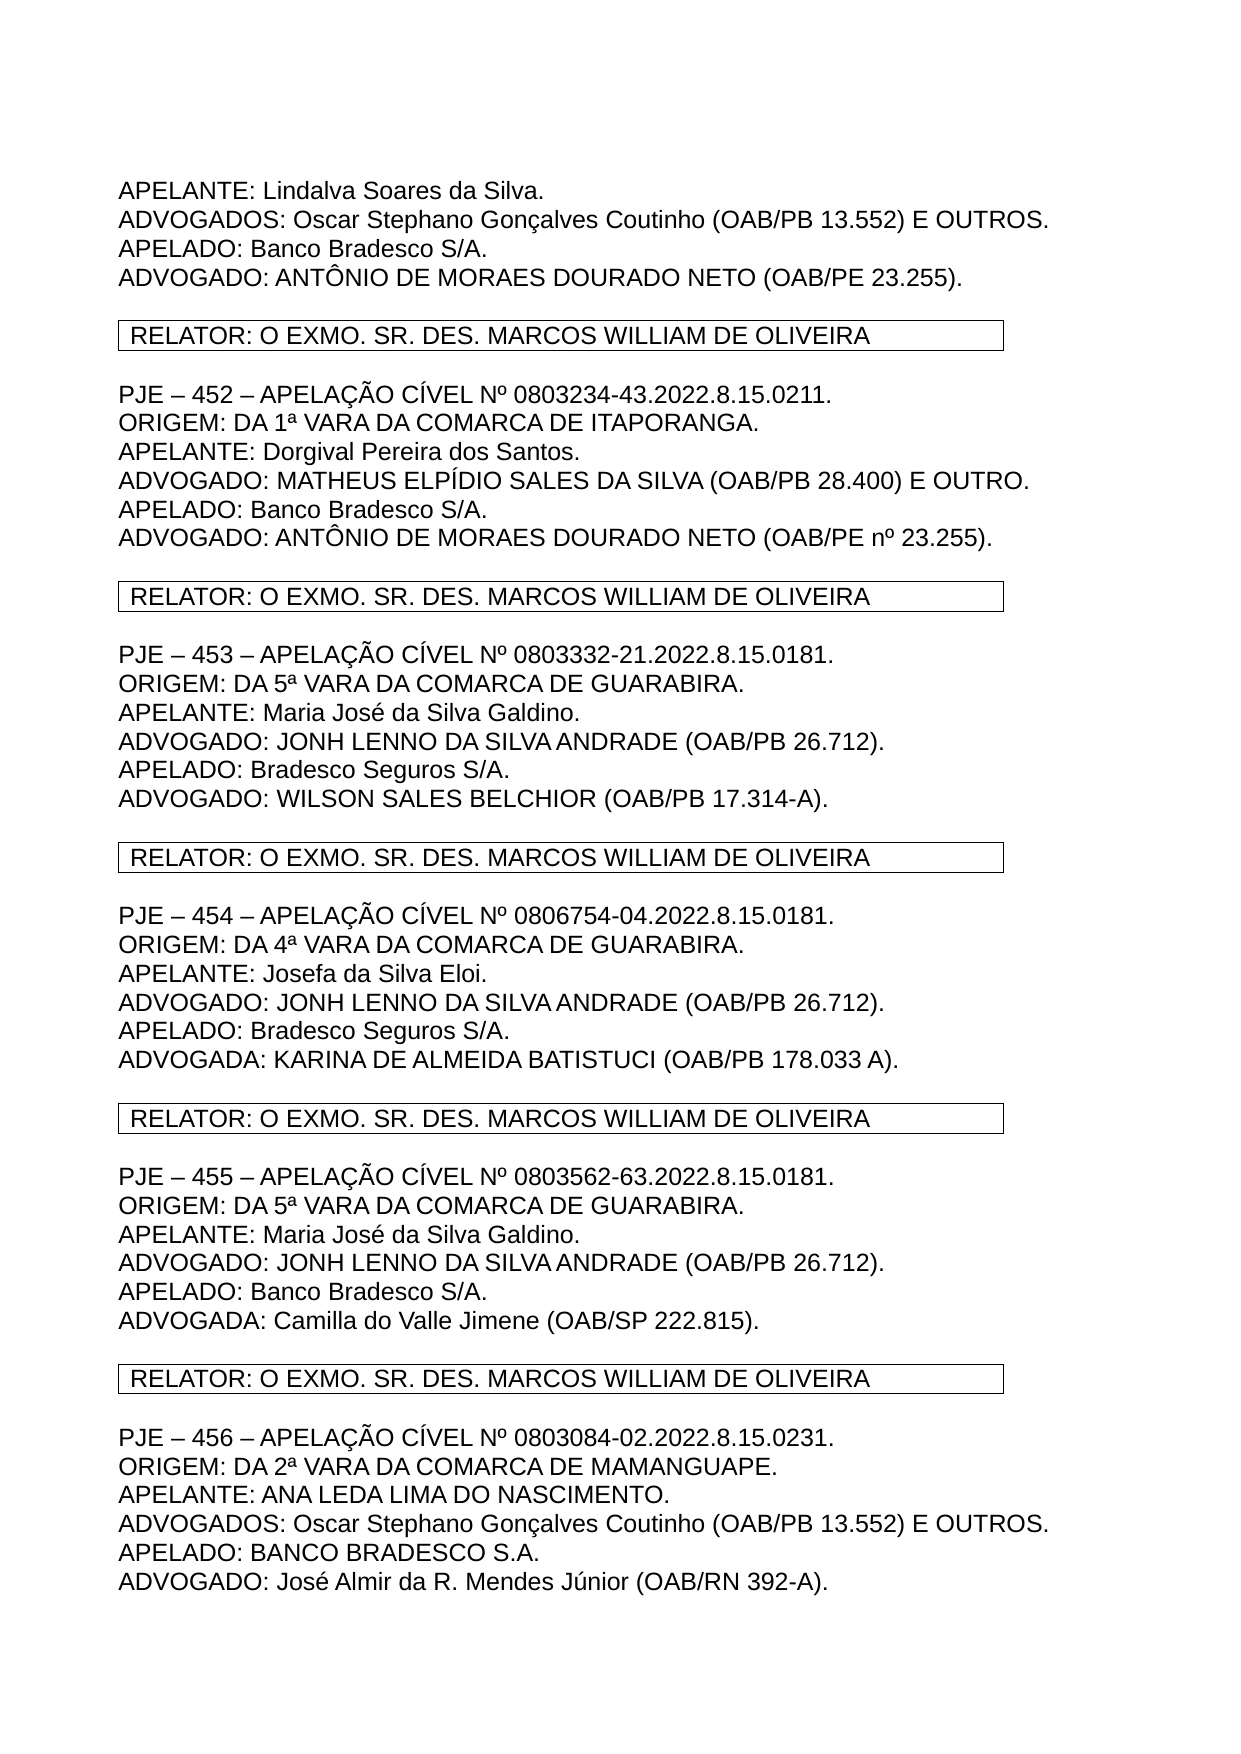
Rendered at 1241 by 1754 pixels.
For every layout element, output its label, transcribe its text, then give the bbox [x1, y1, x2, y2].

text ADVOGADO: JONH LENNO DA SILVA ANDRADE (OAB/PB 26.712). [118, 988, 1122, 1016]
text ADVOGADA: KARINA DE ALMEIDA BATISTUCI (OAB/PB 178.033 A). [118, 1045, 1122, 1074]
text ADVOGADO: José Almir da R. Mendes Júnior (OAB/RN 392-A). [118, 1567, 1122, 1596]
text APELADO: Bradesco Seguros S/A. [118, 1016, 1122, 1045]
text APELANTE: Maria José da Silva Galdino. [118, 698, 1122, 727]
text APELADO: Banco Bradesco S/A. [118, 1277, 1122, 1306]
text PJE – 455 – APELAÇÃO CÍVEL Nº 0803562-63.2022.8.15.0181. [118, 1162, 1122, 1191]
text ADVOGADO: JONH LENNO DA SILVA ANDRADE (OAB/PB 26.712). [118, 1248, 1122, 1277]
text ADVOGADOS: Oscar Stephano Gonçalves Coutinho (OAB/PB 13.552) E OUTROS. [118, 1509, 1122, 1538]
text ORIGEM: DA 4ª VARA DA COMARCA DE GUARABIRA. [118, 930, 1122, 959]
table_header RELATOR: O EXMO. SR. DES. MARCOS WILLIAM DE OLIVEIRA [119, 1365, 1003, 1393]
text PJE – 453 – APELAÇÃO CÍVEL Nº 0803332-21.2022.8.15.0181. [118, 641, 1122, 669]
text ADVOGADO: WILSON SALES BELCHIOR (OAB/PB 17.314-A). [118, 784, 1122, 813]
text APELANTE: Lindalva Soares da Silva. [118, 176, 1122, 205]
text APELADO: Banco Bradesco S/A. [118, 495, 1122, 523]
text APELANTE: Dorgival Pereira dos Santos. [118, 437, 1122, 466]
text ADVOGADO: ANTÔNIO DE MORAES DOURADO NETO (OAB/PE nº 23.255). [118, 523, 1122, 552]
text APELADO: Banco Bradesco S/A. [118, 234, 1122, 263]
text ADVOGADO: JONH LENNO DA SILVA ANDRADE (OAB/PB 26.712). [118, 727, 1122, 756]
table_header RELATOR: O EXMO. SR. DES. MARCOS WILLIAM DE OLIVEIRA [119, 321, 1003, 350]
text APELANTE: Josefa da Silva Eloi. [118, 959, 1122, 988]
text APELANTE: ANA LEDA LIMA DO NASCIMENTO. [118, 1481, 1122, 1509]
text PJE – 454 – APELAÇÃO CÍVEL Nº 0806754-04.2022.8.15.0181. [118, 901, 1122, 930]
text ADVOGADA: Camilla do Valle Jimene (OAB/SP 222.815). [118, 1306, 1122, 1335]
text ADVOGADO: ANTÔNIO DE MORAES DOURADO NETO (OAB/PE 23.255). [118, 263, 1122, 291]
text ORIGEM: DA 2ª VARA DA COMARCA DE MAMANGUAPE. [118, 1452, 1122, 1481]
text ADVOGADO: MATHEUS ELPÍDIO SALES DA SILVA (OAB/PB 28.400) E OUTRO. [118, 466, 1122, 495]
text ADVOGADOS: Oscar Stephano Gonçalves Coutinho (OAB/PB 13.552) E OUTROS. [118, 205, 1122, 234]
table_header RELATOR: O EXMO. SR. DES. MARCOS WILLIAM DE OLIVEIRA [119, 843, 1003, 872]
table_header RELATOR: O EXMO. SR. DES. MARCOS WILLIAM DE OLIVEIRA [119, 582, 1003, 611]
text APELADO: BANCO BRADESCO S.A. [118, 1538, 1122, 1567]
text APELADO: Bradesco Seguros S/A. [118, 756, 1122, 784]
text ORIGEM: DA 1ª VARA DA COMARCA DE ITAPORANGA. [118, 408, 1122, 437]
text ORIGEM: DA 5ª VARA DA COMARCA DE GUARABIRA. [118, 1191, 1122, 1220]
table_header RELATOR: O EXMO. SR. DES. MARCOS WILLIAM DE OLIVEIRA [119, 1104, 1003, 1132]
text PJE – 456 – APELAÇÃO CÍVEL Nº 0803084-02.2022.8.15.0231. [118, 1423, 1122, 1452]
text PJE – 452 – APELAÇÃO CÍVEL Nº 0803234-43.2022.8.15.0211. [118, 380, 1122, 408]
text ORIGEM: DA 5ª VARA DA COMARCA DE GUARABIRA. [118, 669, 1122, 698]
text APELANTE: Maria José da Silva Galdino. [118, 1220, 1122, 1248]
